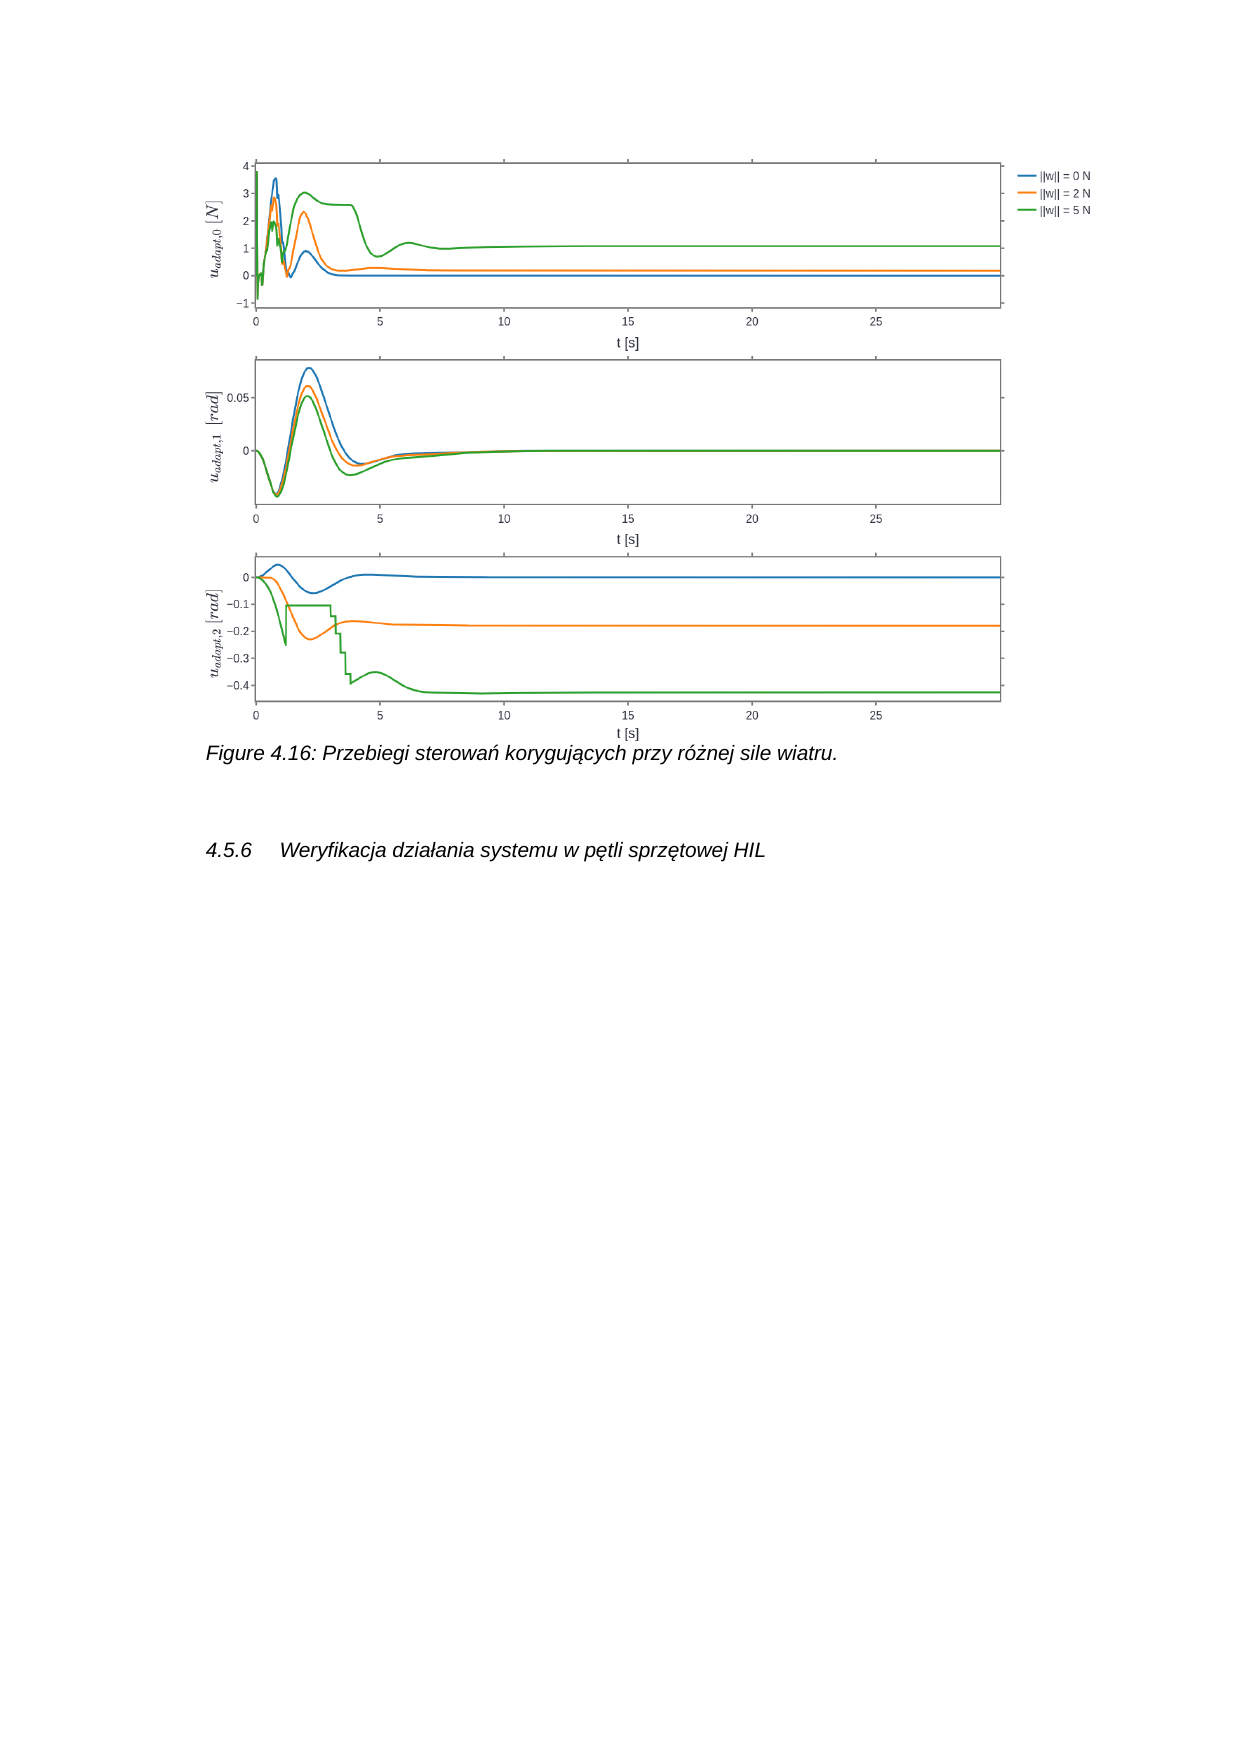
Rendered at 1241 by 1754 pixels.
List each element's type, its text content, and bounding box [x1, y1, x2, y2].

subtitle Weryfikacja działania systemu w pętli sprzętowej HIL [206, 838, 1093, 862]
picture [205, 159, 1094, 741]
text Figure 4.16: Przebiegi sterowań korygujących przy różnej sile wiatru. [206, 741, 1093, 765]
